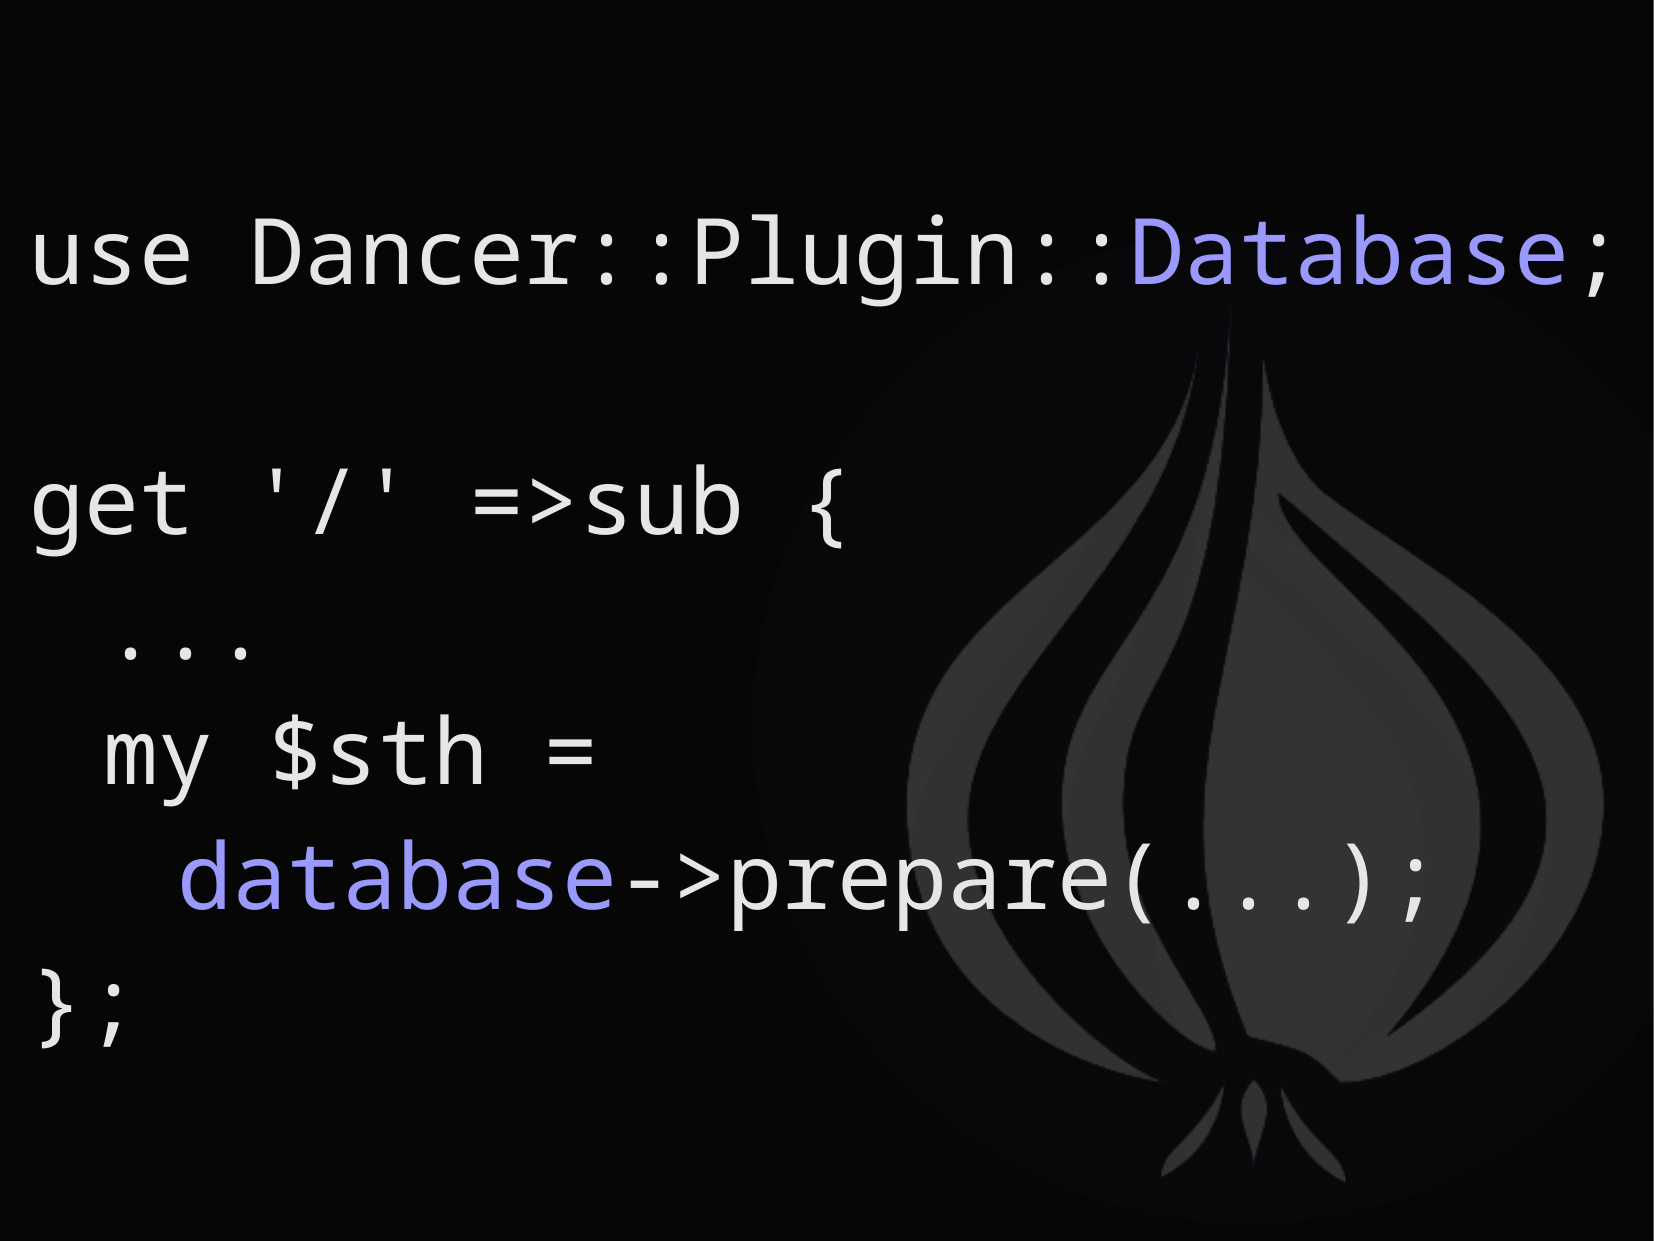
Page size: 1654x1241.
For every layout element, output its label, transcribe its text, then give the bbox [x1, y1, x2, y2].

picture [0, 0, 1654, 1241]
subtitle use Dancer::Plugin::Database; get '/' =>sub { ... my $sth = database->prepare(...); }; [29, 214, 1654, 1034]
